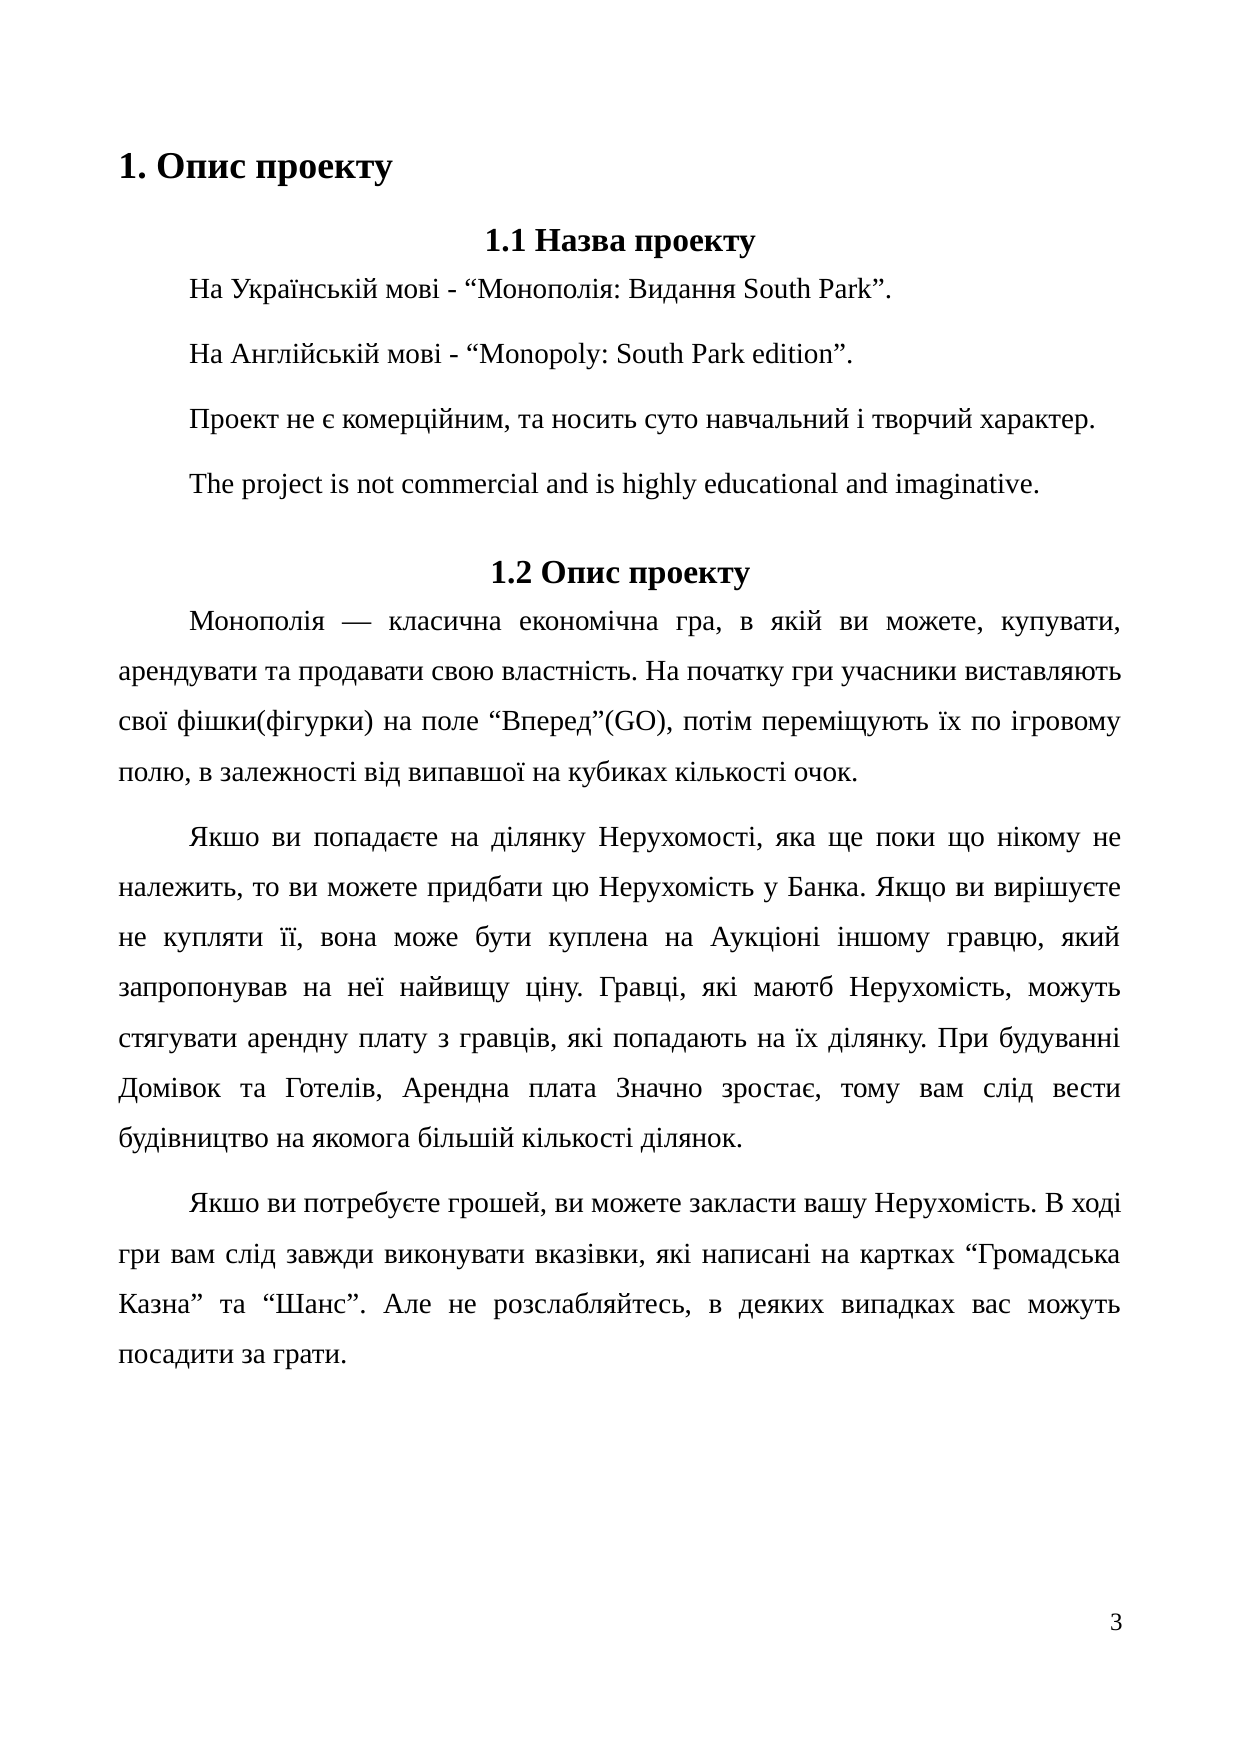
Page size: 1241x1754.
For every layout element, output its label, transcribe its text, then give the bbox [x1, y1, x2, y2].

text Якшо ви потребуєте грошей, ви можете закласти вашу Нерухомість. В ході гри вам слід завжди виконувати вказівки, які написані на картках “Громадська Казна” та “Шанс”. Але не розслабляйтесь, в деяких випадках вас можуть посадити за грати. [118, 1185, 1122, 1370]
subtitle 1.1 Назва проекту [118, 220, 1122, 259]
text Проект не є комерційним, та носить суто навчальний і творчий характер. [118, 401, 1122, 434]
text На Українській мові - “Монополія: Видання South Park”. [118, 271, 1122, 305]
subtitle 1. Опис проекту [118, 143, 1122, 187]
text The project is not commercial and is highly educational and imaginative. [118, 466, 1122, 499]
text Монополія — класична економічна гра, в якій ви можете, купувати, арендувати та продавати свою властність. На початку гри учасники виставляють свої фішки(фігурки) на поле “Вперед”(GO), потім переміщують їх по ігровому полю, в залежності від випавшої на кубиках кількості очок. [118, 603, 1122, 787]
text Якшо ви попадаєте на ділянку Нерухомості, яка ще поки що нікому не належить, то ви можете придбати цю Нерухомість у Банка. Якщо ви вирішуєте не купляти її, вона може бути куплена на Аукціоні іншому гравцю, який запропонував на неї найвищу ціну. Гравці, які маютб Нерухомість, можуть стягувати арендну плату з гравців, які попадають на їх ділянку. При будуванні Домівок та Готелів, Арендна плата Значно зростає, тому вам слід вести будівництво на якомога більшій кількості ділянок. [118, 819, 1122, 1154]
subtitle 1.2 Опис проекту [118, 552, 1122, 590]
text На Англійській мові - “Monopoly: South Park edition”. [118, 336, 1122, 370]
